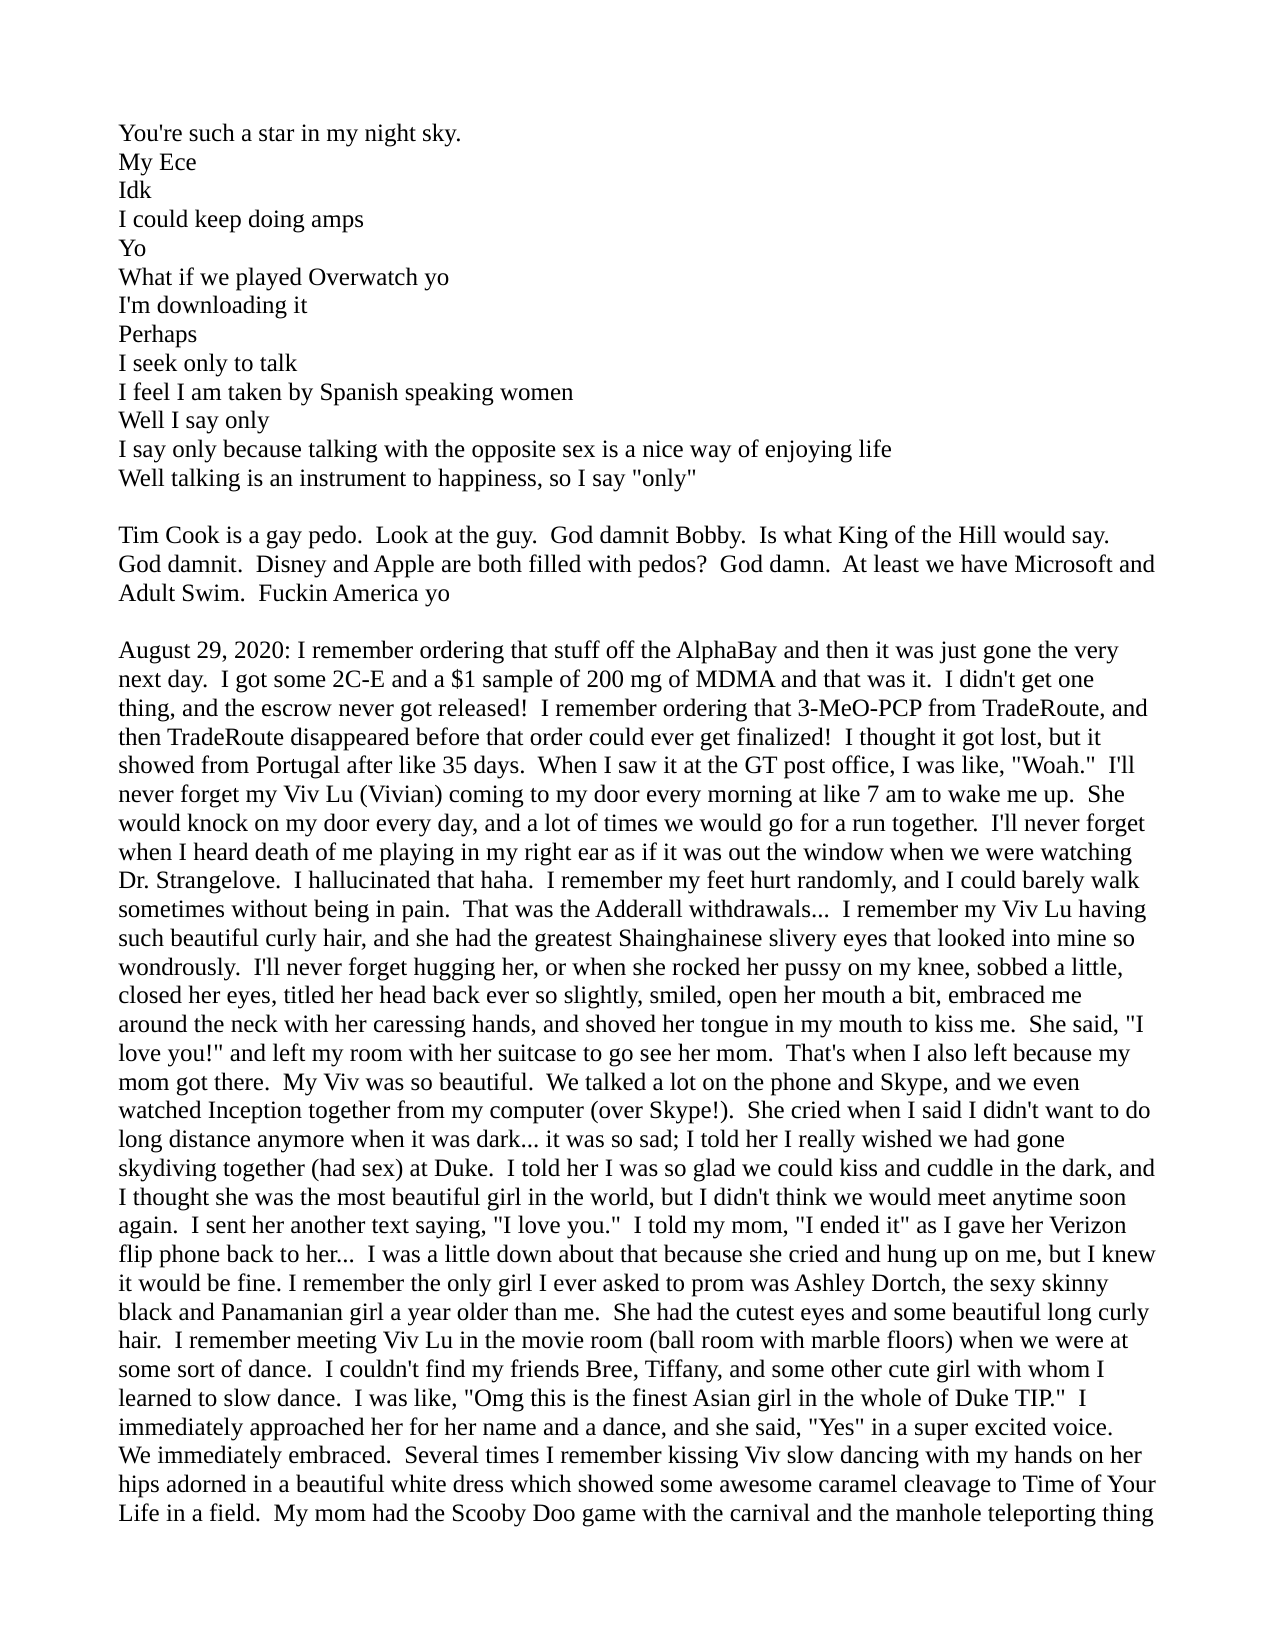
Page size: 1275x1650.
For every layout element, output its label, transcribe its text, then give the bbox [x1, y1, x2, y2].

text What if we played Overwatch yo [118, 262, 1157, 291]
text I'm downloading it [118, 291, 1157, 319]
text Perhaps [118, 319, 1157, 348]
text Tim Cook is a gay pedo. Look at the guy. God damnit Bobby. Is what King of the Hill would say. God damnit. Disney and Apple are both filled with pedos? God damn. At least we have Microsoft and Adult Swim. Fuckin America yo [118, 521, 1157, 607]
text I say only because talking with the opposite sex is a nice way of enjoying life [118, 434, 1157, 463]
text Yo [118, 233, 1157, 262]
text Idk [118, 176, 1157, 204]
text I could keep doing amps [118, 204, 1157, 233]
text My Ece [118, 147, 1157, 176]
text I seek only to talk [118, 348, 1157, 377]
text Well talking is an instrument to happiness, so I say "only" [118, 463, 1157, 492]
text Well I say only [118, 406, 1157, 434]
text You're such a star in my night sky. [118, 118, 1157, 147]
text August 29, 2020: I remember ordering that stuff off the AlphaBay and then it was just gone the very next day. I got some 2C-E and a $1 sample of 200 mg of MDMA and that was it. I didn't get one thing, and the escrow never got released! I remember ordering that 3-MeO-PCP from TradeRoute, and then TradeRoute disappeared before that order could ever get finalized! I thought it got lost, but it showed from Portugal after like 35 days. When I saw it at the GT post office, I was like, "Woah." I'll never forget my Viv Lu (Vivian) coming to my door every morning at like 7 am to wake me up. She would knock on my door every day, and a lot of times we would go for a run together. I'll never forget when I heard death of me playing in my right ear as if it was out the window when we were watching Dr. Strangelove. I hallucinated that haha. I remember my feet hurt randomly, and I could barely walk sometimes without being in pain. That was the Adderall withdrawals... I remember my Viv Lu having such beautiful curly hair, and she had the greatest Shainghainese slivery eyes that looked into mine so wondrously. I'll never forget hugging her, or when she rocked her pussy on my knee, sobbed a little, closed her eyes, titled her head back ever so slightly, smiled, open her mouth a bit, embraced me around the neck with her caressing hands, and shoved her tongue in my mouth to kiss me. She said, "I love you!" and left my room with her suitcase to go see her mom. That's when I also left because my mom got there. My Viv was so beautiful. We talked a lot on the phone and Skype, and we even watched Inception together from my computer (over Skype!). She cried when I said I didn't want to do long distance anymore when it was dark... it was so sad; I told her I really wished we had gone skydiving together (had sex) at Duke. I told her I was so glad we could kiss and cuddle in the dark, and I thought she was the most beautiful girl in the world, but I didn't think we would meet anytime soon again. I sent her another text saying, "I love you." I told my mom, "I ended it" as I gave her Verizon flip phone back to her... I was a little down about that because she cried and hung up on me, but I knew it would be fine. I remember the only girl I ever asked to prom was Ashley Dortch, the sexy skinny black and Panamanian girl a year older than me. She had the cutest eyes and some beautiful long curly hair. I remember meeting Viv Lu in the movie room (ball room with marble floors) when we were at some sort of dance. I couldn't find my friends Bree, Tiffany, and some other cute girl with whom I learned to slow dance. I was like, "Omg this is the finest Asian girl in the whole of Duke TIP." I immediately approached her for her name and a dance, and she said, "Yes" in a super excited voice. We immediately embraced. Several times I remember kissing Viv slow dancing with my hands on her hips adorned in a beautiful white dress which showed some awesome caramel cleavage to Time of Your Life in a field. My mom had the Scooby Doo game with the carnival and the manhole teleporting thing [118, 636, 1157, 1527]
text I feel I am taken by Spanish speaking women [118, 377, 1157, 406]
